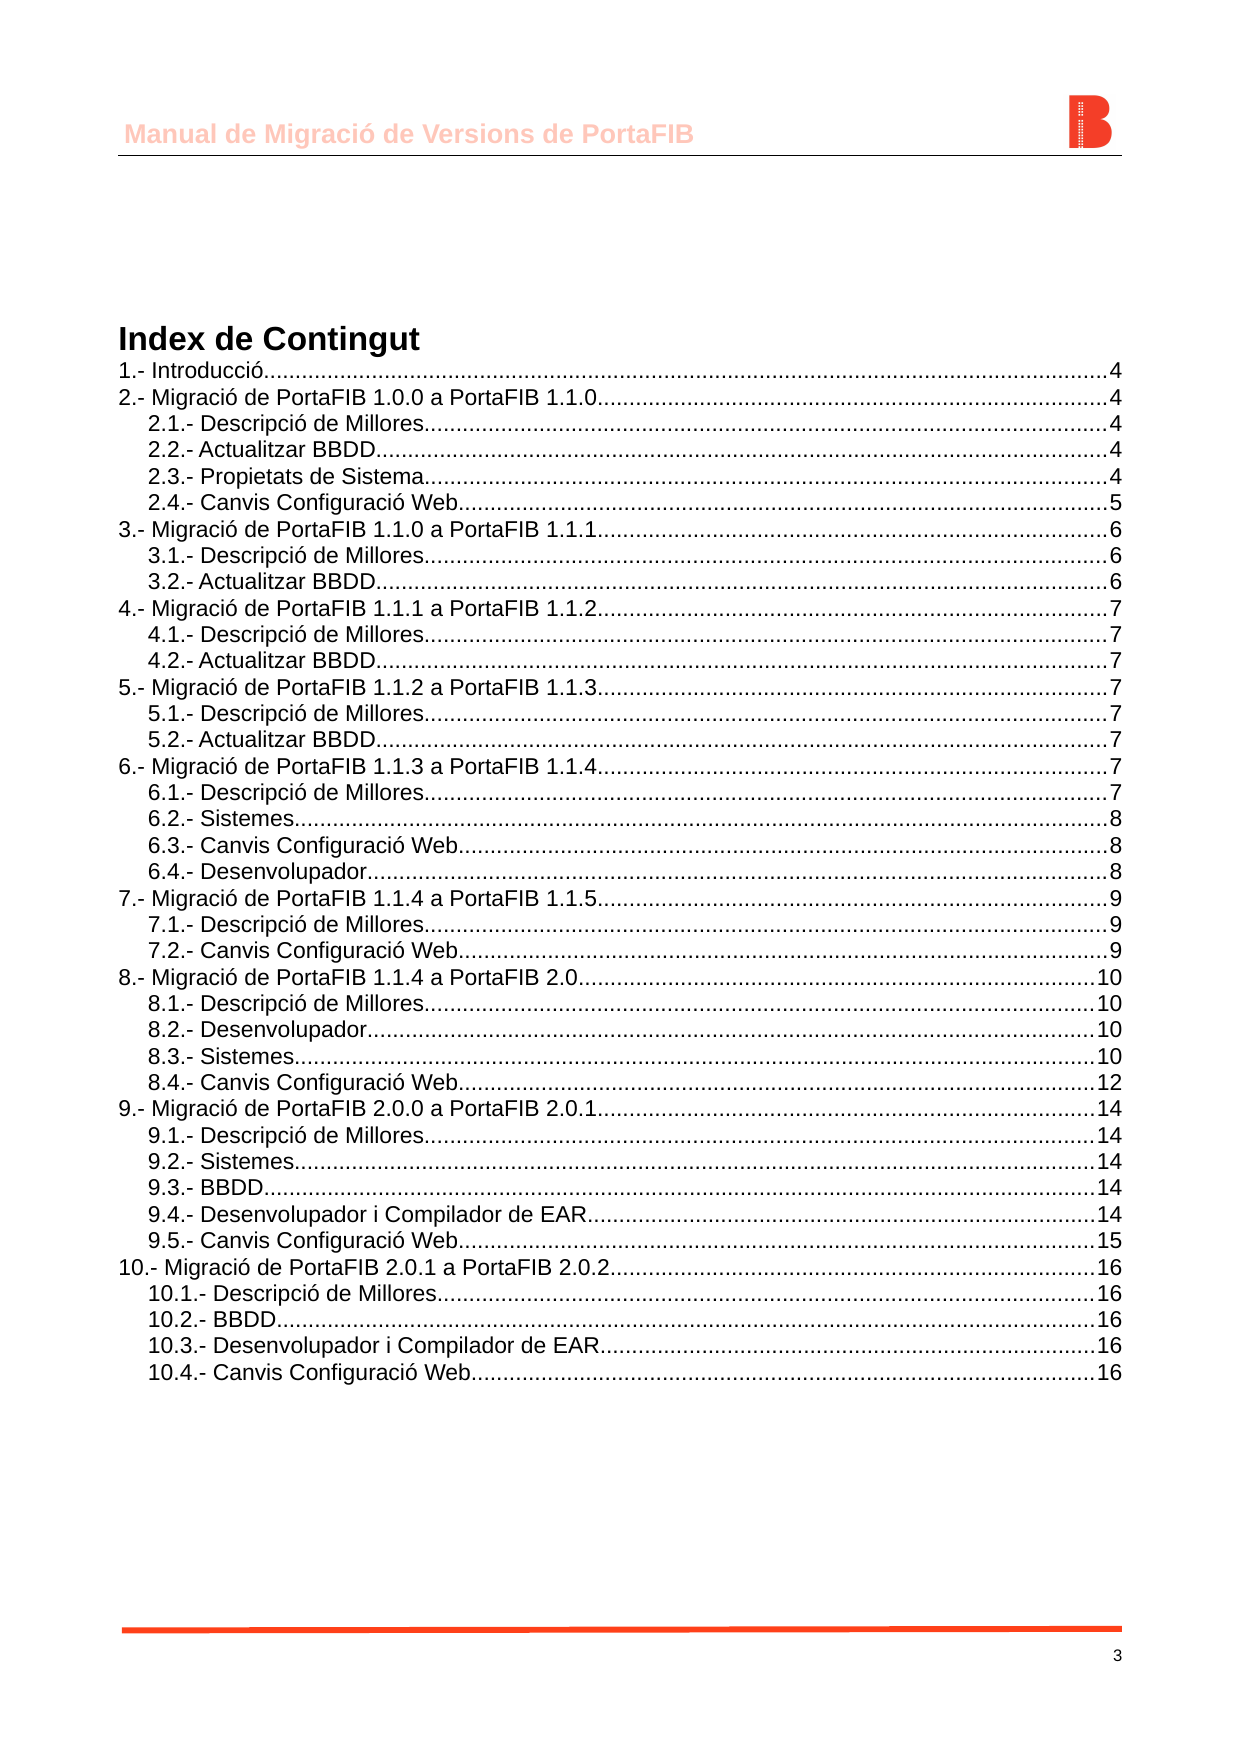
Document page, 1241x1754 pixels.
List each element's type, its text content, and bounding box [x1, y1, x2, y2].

text 8.4.- Canvis Configuració Web 12 [148, 1069, 1122, 1095]
text 9.1.- Descripció de Millores 14 [148, 1122, 1122, 1148]
text 6.- Migració de PortaFIB 1.1.3 a PortaFIB 1.1.4 7 [118, 753, 1122, 779]
text 2.4.- Canvis Configuració Web 5 [148, 489, 1122, 516]
text 2.1.- Descripció de Millores 4 [148, 410, 1122, 436]
text 9.- Migració de PortaFIB 2.0.0 a PortaFIB 2.0.1 14 [118, 1095, 1122, 1122]
text 2.- Migració de PortaFIB 1.0.0 a PortaFIB 1.1.0 4 [118, 384, 1122, 410]
text 3.- Migració de PortaFIB 1.1.0 a PortaFIB 1.1.1 6 [118, 516, 1122, 542]
text 9.3.- BBDD 14 [148, 1174, 1122, 1201]
text 5.- Migració de PortaFIB 1.1.2 a PortaFIB 1.1.3 7 [118, 674, 1122, 700]
text 6.2.- Sistemes 8 [148, 805, 1122, 832]
text 10.1.- Descripció de Millores 16 [148, 1280, 1122, 1306]
text 5.2.- Actualitzar BBDD 7 [148, 726, 1122, 753]
text 9.5.- Canvis Configuració Web 15 [148, 1227, 1122, 1253]
text 3.1.- Descripció de Millores 6 [148, 542, 1122, 568]
text 2.2.- Actualitzar BBDD 4 [148, 436, 1122, 463]
text 6.3.- Canvis Configuració Web 8 [148, 832, 1122, 858]
subtitle Index de Contingut [118, 319, 1122, 357]
text 5.1.- Descripció de Millores 7 [148, 700, 1122, 726]
text 10.- Migració de PortaFIB 2.0.1 a PortaFIB 2.0.2 16 [118, 1253, 1122, 1280]
text 10.3.- Desenvolupador i Compilador de EAR 16 [148, 1332, 1122, 1359]
text 8.2.- Desenvolupador 10 [148, 1016, 1122, 1043]
text 8.3.- Sistemes 10 [148, 1043, 1122, 1069]
picture [1063, 94, 1117, 150]
text 2.3.- Propietats de Sistema 4 [148, 463, 1122, 489]
text 7.1.- Descripció de Millores 9 [148, 911, 1122, 937]
text 6.4.- Desenvolupador 8 [148, 858, 1122, 884]
text 6.1.- Descripció de Millores 7 [148, 779, 1122, 805]
text 10.2.- BBDD 16 [148, 1306, 1122, 1332]
text 7.2.- Canvis Configuració Web 9 [148, 937, 1122, 963]
text 7.- Migració de PortaFIB 1.1.4 a PortaFIB 1.1.5 9 [118, 884, 1122, 911]
text 1.- Introducció 4 [118, 357, 1122, 384]
text 4.2.- Actualitzar BBDD 7 [148, 647, 1122, 674]
text 8.1.- Descripció de Millores 10 [148, 990, 1122, 1016]
text 4.- Migració de PortaFIB 1.1.1 a PortaFIB 1.1.2 7 [118, 594, 1122, 621]
text 8.- Migració de PortaFIB 1.1.4 a PortaFIB 2.0 10 [118, 963, 1122, 990]
text 10.4.- Canvis Configuració Web 16 [148, 1359, 1122, 1385]
text 9.4.- Desenvolupador i Compilador de EAR 14 [148, 1201, 1122, 1227]
text 3.2.- Actualitzar BBDD 6 [148, 568, 1122, 594]
text 9.2.- Sistemes 14 [148, 1148, 1122, 1174]
text 4.1.- Descripció de Millores 7 [148, 621, 1122, 647]
